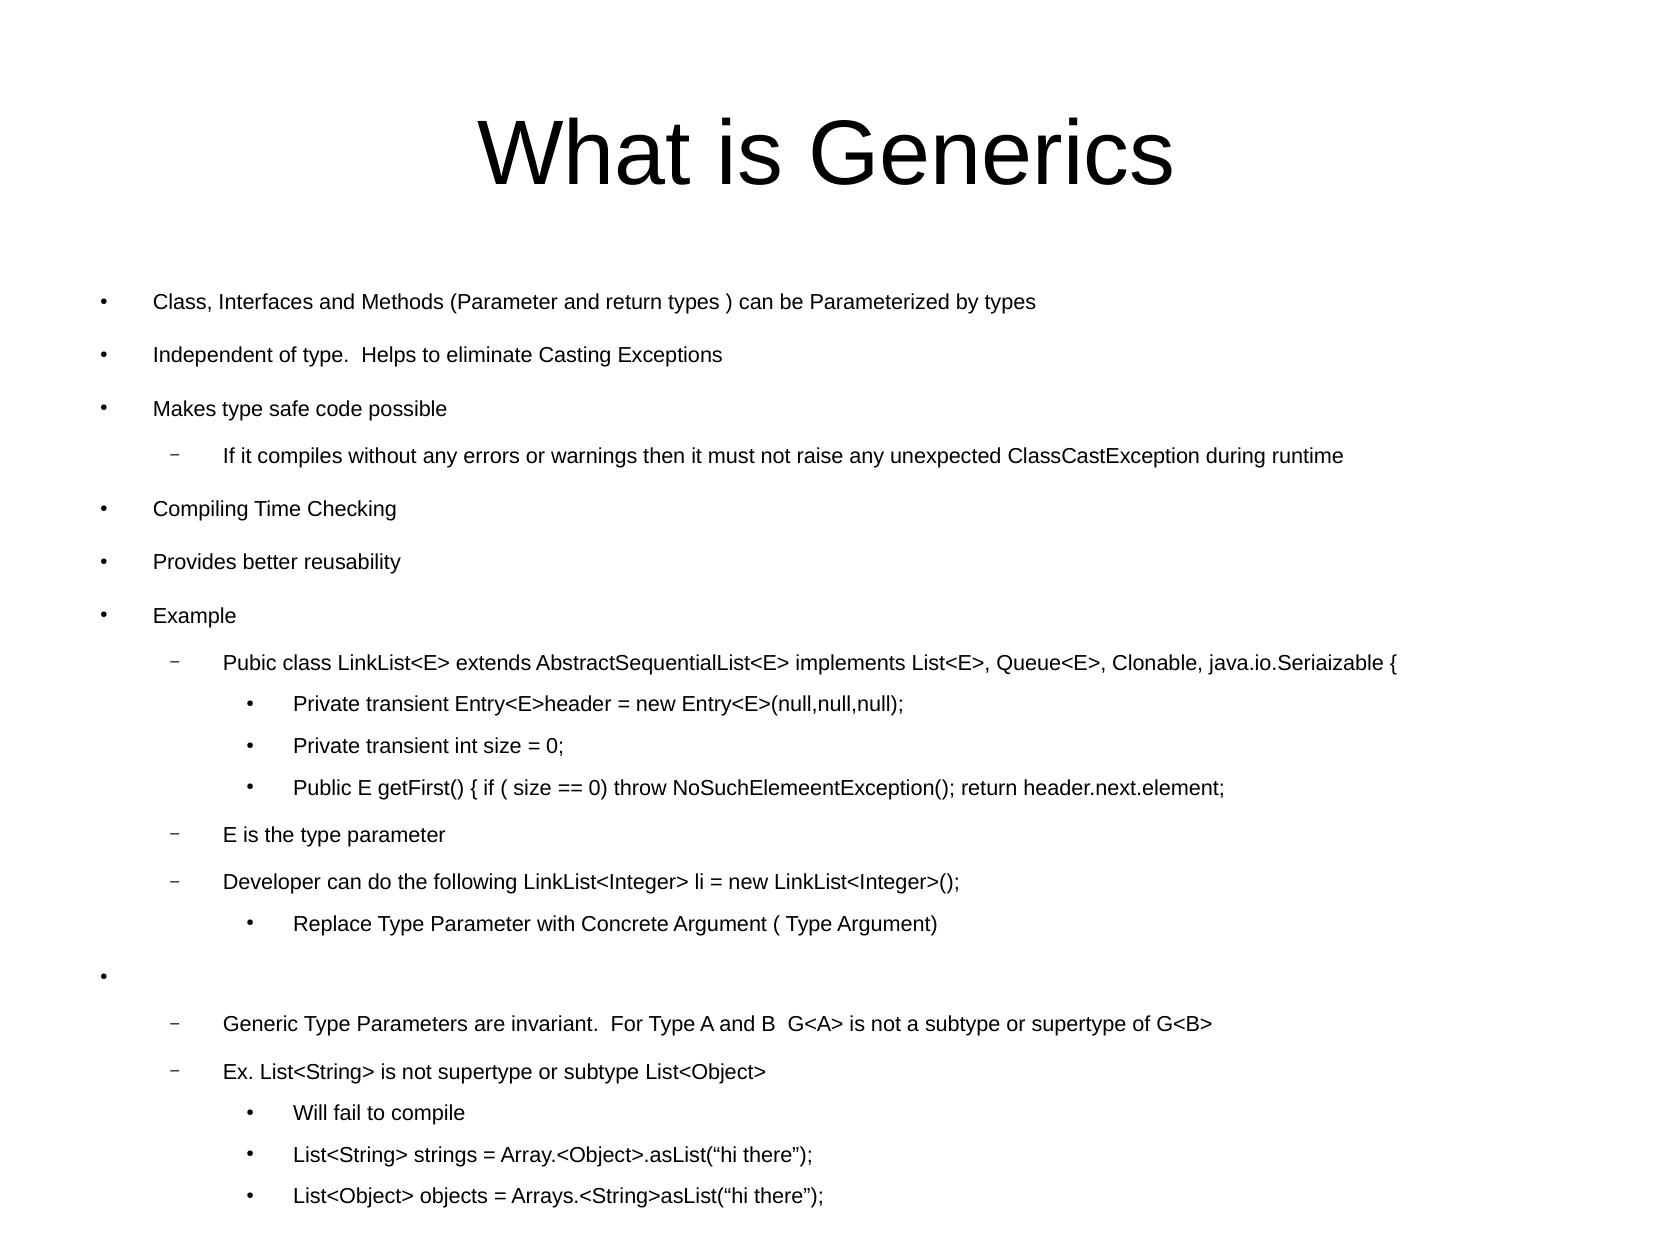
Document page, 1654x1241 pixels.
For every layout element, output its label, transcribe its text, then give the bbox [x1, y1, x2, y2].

list Class, Interfaces and Methods (Parameter and return types ) can be Parameterized by types Independent of type. Helps to eliminate Casting Exceptions Makes type safe code possible If it compiles without any errors or warnings then it must not raise any unexpected ClassCastException during runtime Compiling Time Checking Provides better reusability Example Pubic class LinkList<E> extends AbstractSequentialList<E> implements List<E>, Queue<E>, Clonable, java.io.Seriaizable { Private transient Entry<E>header = new Entry<E>(null,null,null); Private transient int size = 0; Public E getFirst() { if ( size == 0) throw NoSuchElemeentException(); return header.next.element; E is the type parameter Developer can do the following LinkList<Integer> li = new LinkList<Integer>(); Replace Type Parameter with Concrete Argument ( Type Argument) Generic Type Parameters are invariant. For Type A and B G<A> is not a subtype or supertype of G<B> Ex. List<String> is not supertype or subtype List<Object> Will fail to compile List<String> strings = Array.<Object>.asList(“hi there”); List<Object> objects = Arrays.<String>asList(“hi there”); [82, 290, 1571, 1216]
title What is Generics [82, 56, 1571, 250]
